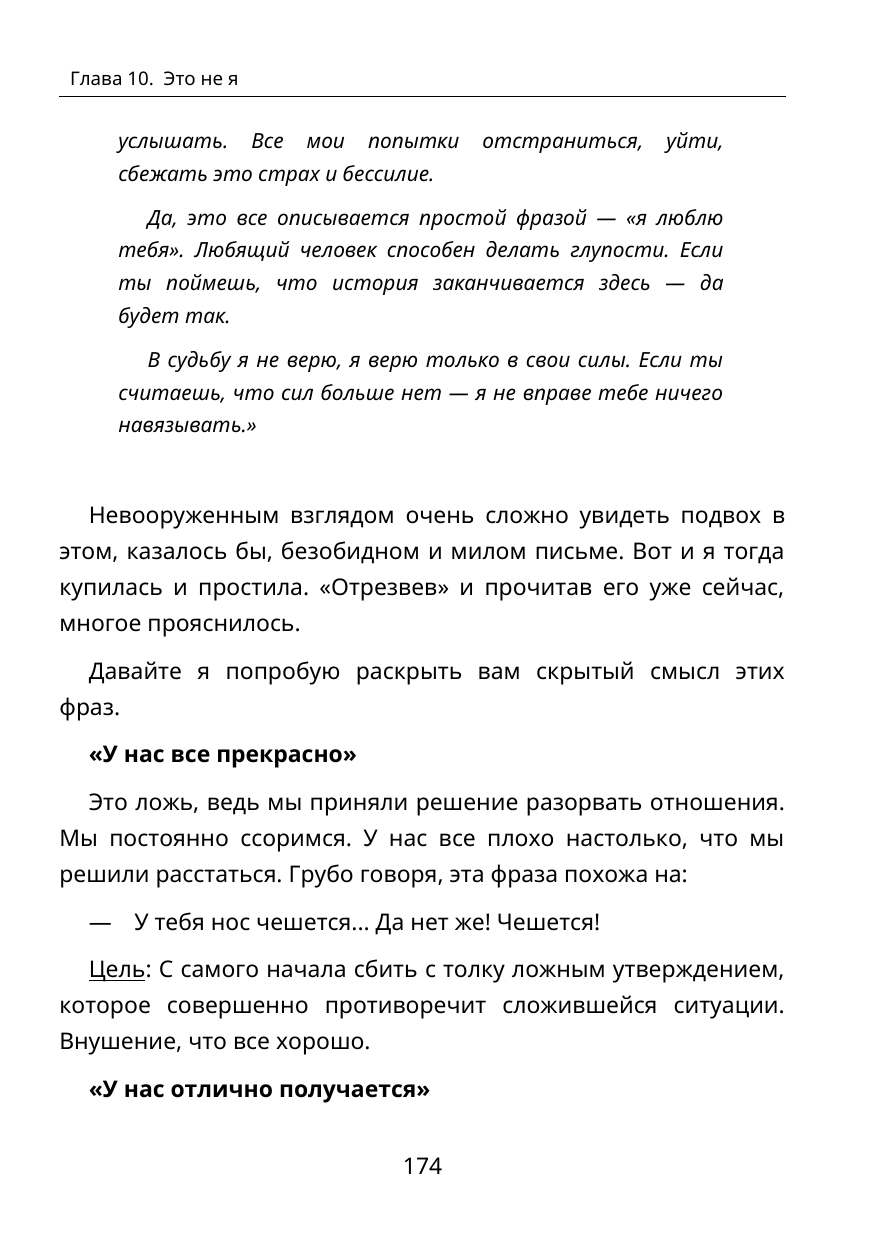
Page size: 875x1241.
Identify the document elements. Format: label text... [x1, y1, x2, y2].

text «У нас все прекрасно» [59, 738, 786, 769]
list У тебя нос чешется... Да нет же! Чешется! [59, 906, 786, 937]
text «У нас отлично получается» [59, 1073, 786, 1104]
text услышать. Все мои попытки отстраниться, уйти, сбежать это страх и бессилие. [118, 126, 727, 187]
text В судьбу я не верю, я верю только в свои силы. Если ты считаешь, что сил больше нет — я не вправе тебе ничего навязывать.» [118, 345, 727, 439]
text Это ложь, ведь мы приняли решение разорвать отношения. Мы постоянно ссоримся. У нас все плохо настолько, что мы решили расстаться. Грубо говоря, эта фраза похожа на: [59, 786, 786, 889]
text Цель: С самого начала сбить с толку ложным утверждением, которое совершенно противоречит сложившейся ситуации. Внушение, что все хорошо. [59, 953, 786, 1056]
text Да, это все описывается простой фразой — «я люблю тебя». Любящий человек способен делать глупости. Если ты поймешь, что история заканчивается здесь — да будет так. [118, 203, 727, 329]
text Давайте я попробую раскрыть вам скрытый смысл этих фраз. [59, 655, 786, 722]
text Невооруженным взглядом очень сложно увидеть подвох в этом, казалось бы, безобидном и милом письме. Вот и я тогда купилась и простила. «Отрезвев» и прочитав его уже сейчас, многое прояснилось. [59, 499, 786, 638]
